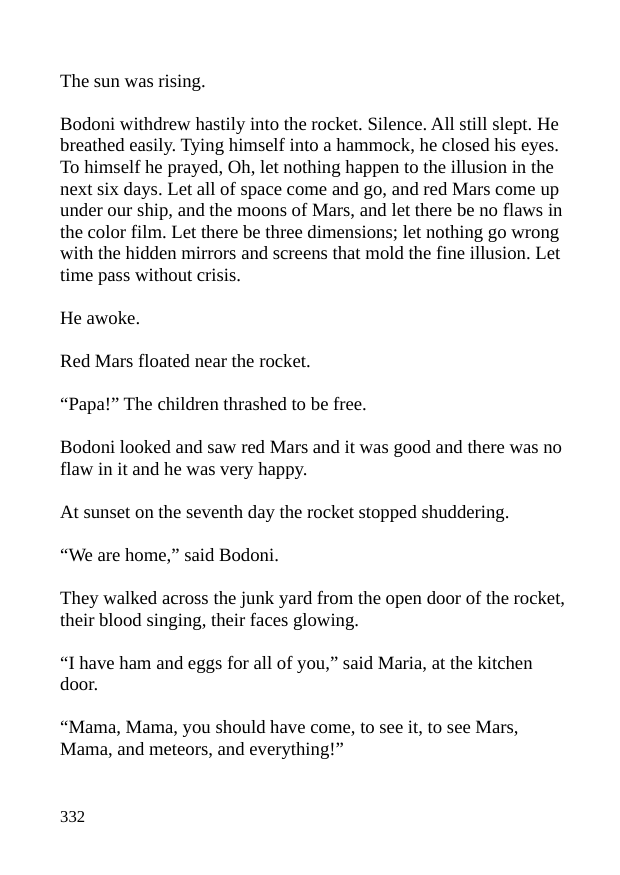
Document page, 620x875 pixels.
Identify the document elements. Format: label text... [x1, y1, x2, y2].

text The sun was rising. Bodoni withdrew hastily into the rocket. Silence. All still slept. He breathed easily. Tying himself into a hammock, he closed his eyes. To himself he prayed, Oh, let nothing happen to the illusion in the next six days. Let all of space come and go, and red Mars come up under our ship, and the moons of Mars, and let there be no flaws in the color film. Let there be three dimensions; let nothing go wrong with the hidden mirrors and screens that mold the fine illusion. Let time pass without crisis. He awoke. Red Mars floated near the rocket. “Papa!” The children thrashed to be free. Bodoni looked and saw red Mars and it was good and there was no flaw in it and he was very happy. At sunset on the seventh day the rocket stopped shuddering. “We are home,” said Bodoni. They walked across the junk yard from the open door of the rocket, their blood singing, their faces glowing. “I have ham and eggs for all of you,” said Maria, at the kitchen door. “Mama, Mama, you should have come, to see it, to see Mars, Mama, and meteors, and everything!” [60, 48, 571, 781]
